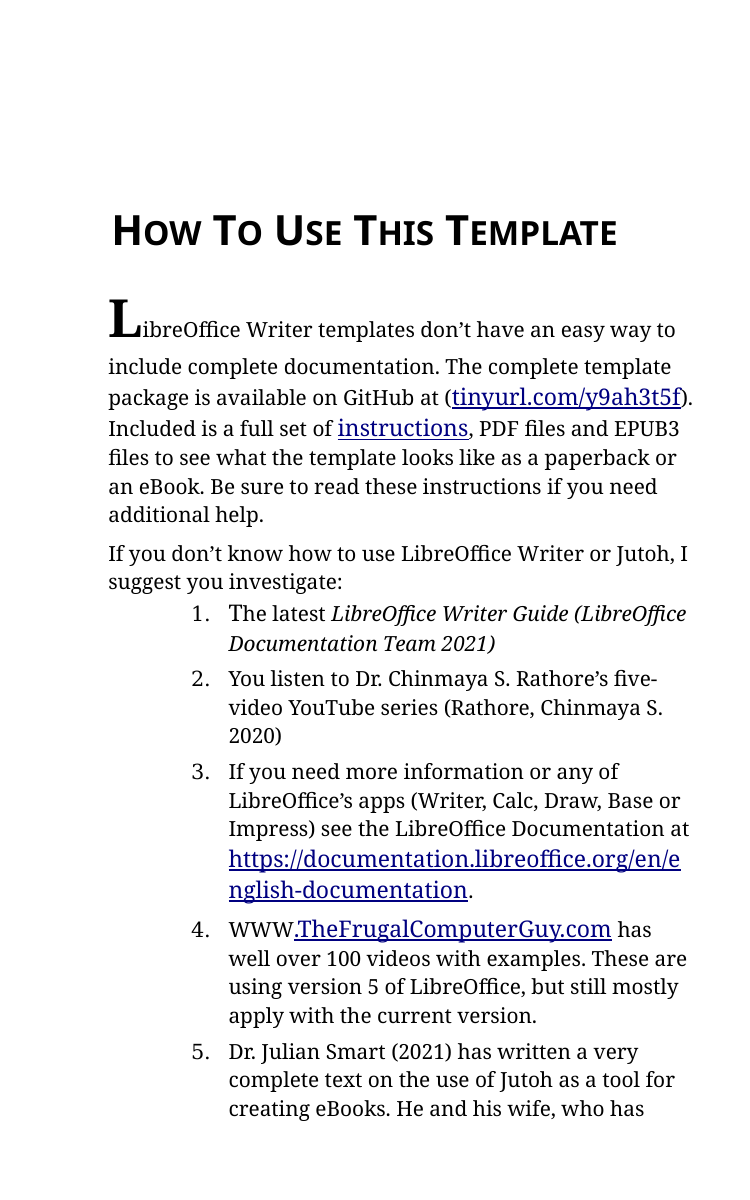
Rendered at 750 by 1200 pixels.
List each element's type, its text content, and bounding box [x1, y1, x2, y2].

list You listen to Dr. Chinmaya S. Rathore’s five-video YouTube series (Rathore, Chinmaya S. 2020) [191, 664, 694, 750]
text If you don’t know how to use LibreOffice Writer or Jutoh, I suggest you investigate: [108, 539, 694, 596]
subtitle How To Use This Template [108, 197, 694, 260]
list Dr. Julian Smart (2021) has written a very complete text on the use of Jutoh as a tool for creating eBooks. He and his wife, who has [191, 1037, 694, 1122]
list WWW.TheFrugalComputerGuy.com has well over 100 videos with examples. These are using version 5 of LibreOffice, but still mostly apply with the current version. [191, 913, 694, 1029]
text LibreOffice Writer templates don’t have an easy way to include complete documentation. The complete template package is available on GitHub at (tinyurl.com/y9ah3t5f). Included is a full set of instructions, PDF files and EPUB3 files to see what the template looks like as a paperback or an eBook. Be sure to read these instructions if you need additional help. [108, 281, 694, 529]
list If you need more information or any of LibreOffice’s apps (Writer, Calc, Draw, Base or Impress) see the LibreOffice Documentation at https://documentation.libreoffice.org/en/english-documentation. [191, 757, 694, 905]
list The latest LibreOffice Writer Guide (LibreOffice Documentation Team 2021) [191, 597, 694, 657]
